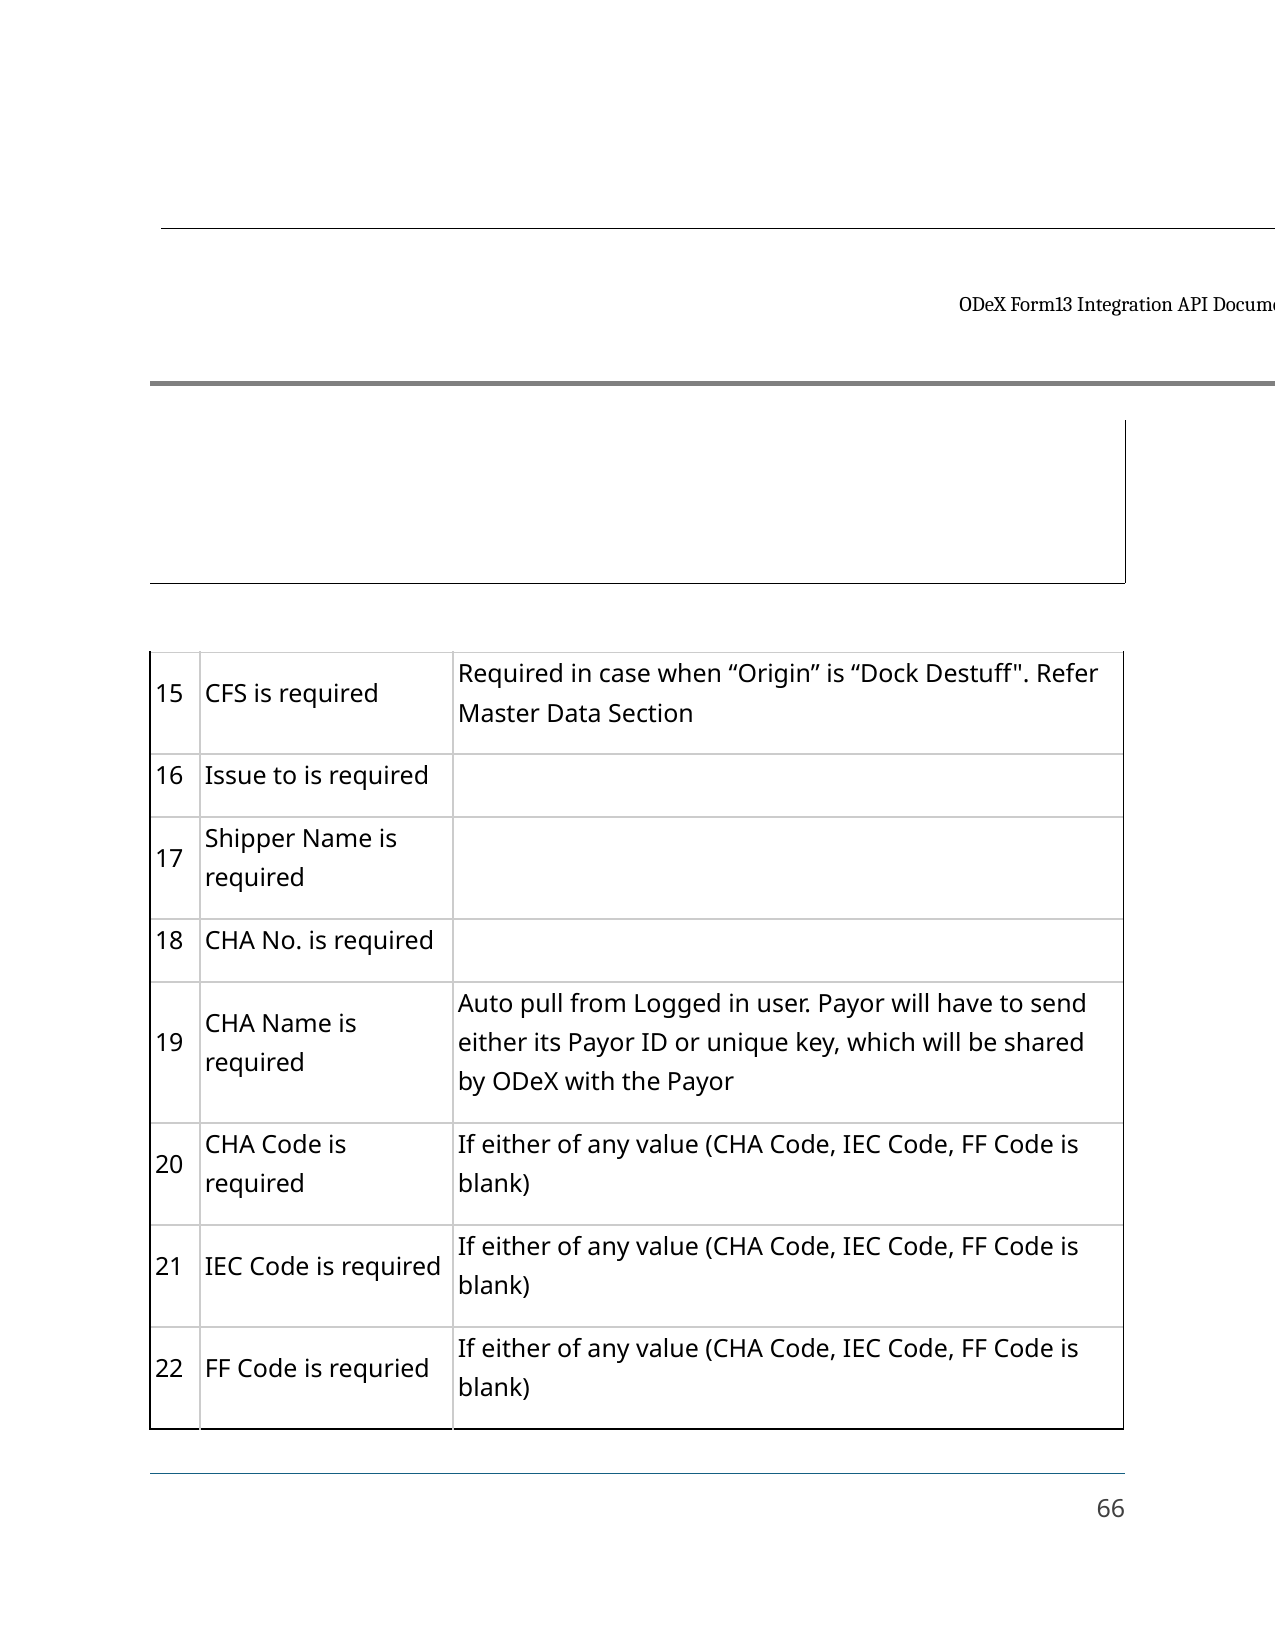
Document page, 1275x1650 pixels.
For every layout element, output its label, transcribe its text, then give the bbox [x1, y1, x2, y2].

table_cell If either of any value (CHA Code, IEC Code, FF Code is blank) [454, 1124, 1123, 1224]
table_cell Shipper Name is required [201, 818, 452, 918]
table_cell FF Code is requried [201, 1328, 452, 1428]
table_cell [454, 920, 1123, 981]
table_cell 17 [151, 818, 199, 918]
table_cell 21 [151, 1226, 199, 1326]
table_cell Auto pull from Logged in user. Payor will have to send either its Payor ID or unique key, which will be shared by ODeX with the Payor [454, 983, 1123, 1122]
table_cell Issue to is required [201, 755, 452, 816]
table_cell If either of any value (CHA Code, IEC Code, FF Code is blank) [454, 1328, 1123, 1428]
table_cell CHA Code is required [201, 1124, 452, 1224]
table_cell 19 [151, 983, 199, 1122]
table_cell 22 [151, 1328, 199, 1428]
table_cell IEC Code is required [201, 1226, 452, 1326]
table_cell CHA Name is required [201, 983, 452, 1122]
table_cell CHA No. is required [201, 920, 452, 981]
table_cell [454, 755, 1123, 816]
table_cell 18 [151, 920, 199, 981]
table_cell If either of any value (CHA Code, IEC Code, FF Code is blank) [454, 1226, 1123, 1326]
table_cell 16 [151, 755, 199, 816]
table_cell 15 [151, 653, 199, 753]
table_cell CFS is required [201, 653, 452, 753]
table_cell 20 [151, 1124, 199, 1224]
table_cell [454, 818, 1123, 918]
table_cell Required in case when “Origin” is “Dock Destuff". Refer Master Data Section [454, 653, 1123, 753]
